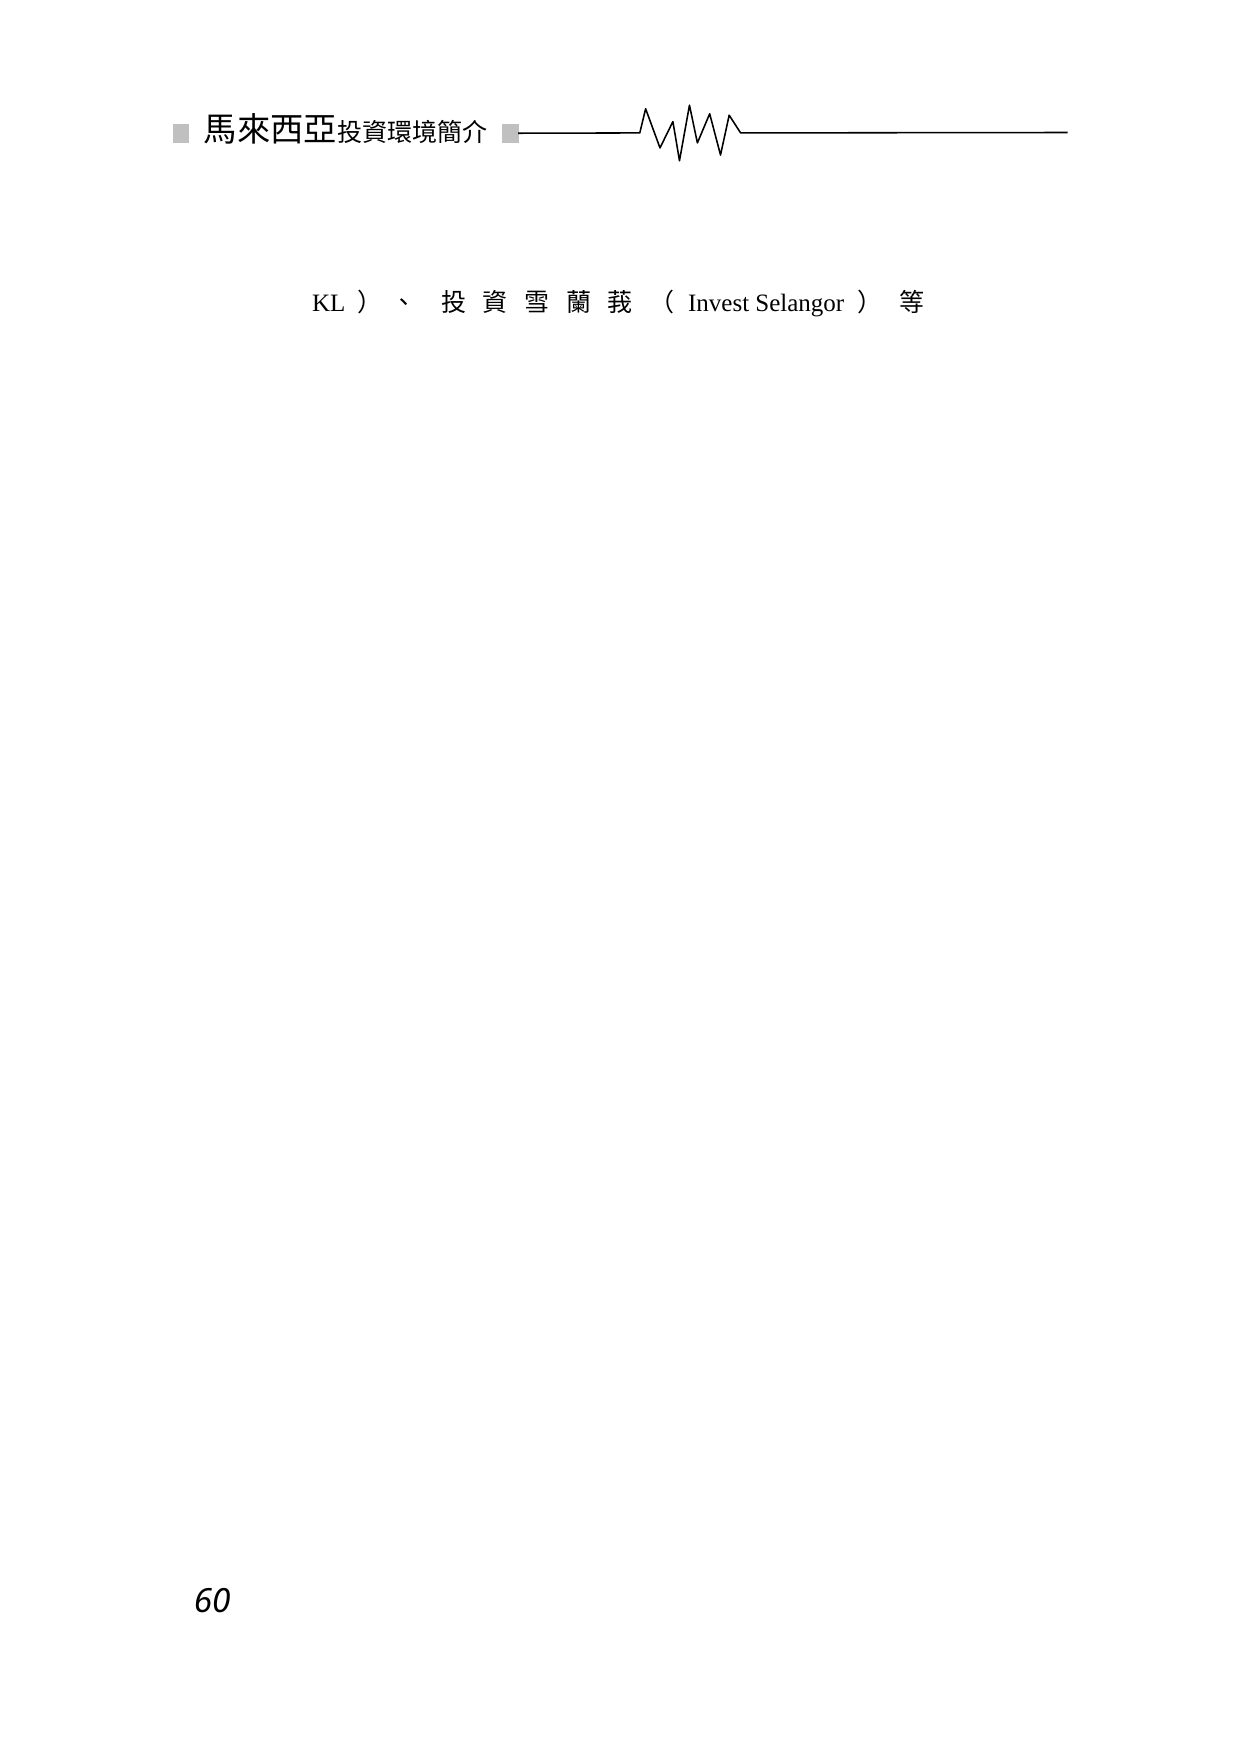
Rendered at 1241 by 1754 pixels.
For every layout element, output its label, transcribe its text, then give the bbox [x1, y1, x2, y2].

text KL）、投資雪蘭莪（Invest Selangor）等 [207, 250, 1058, 313]
